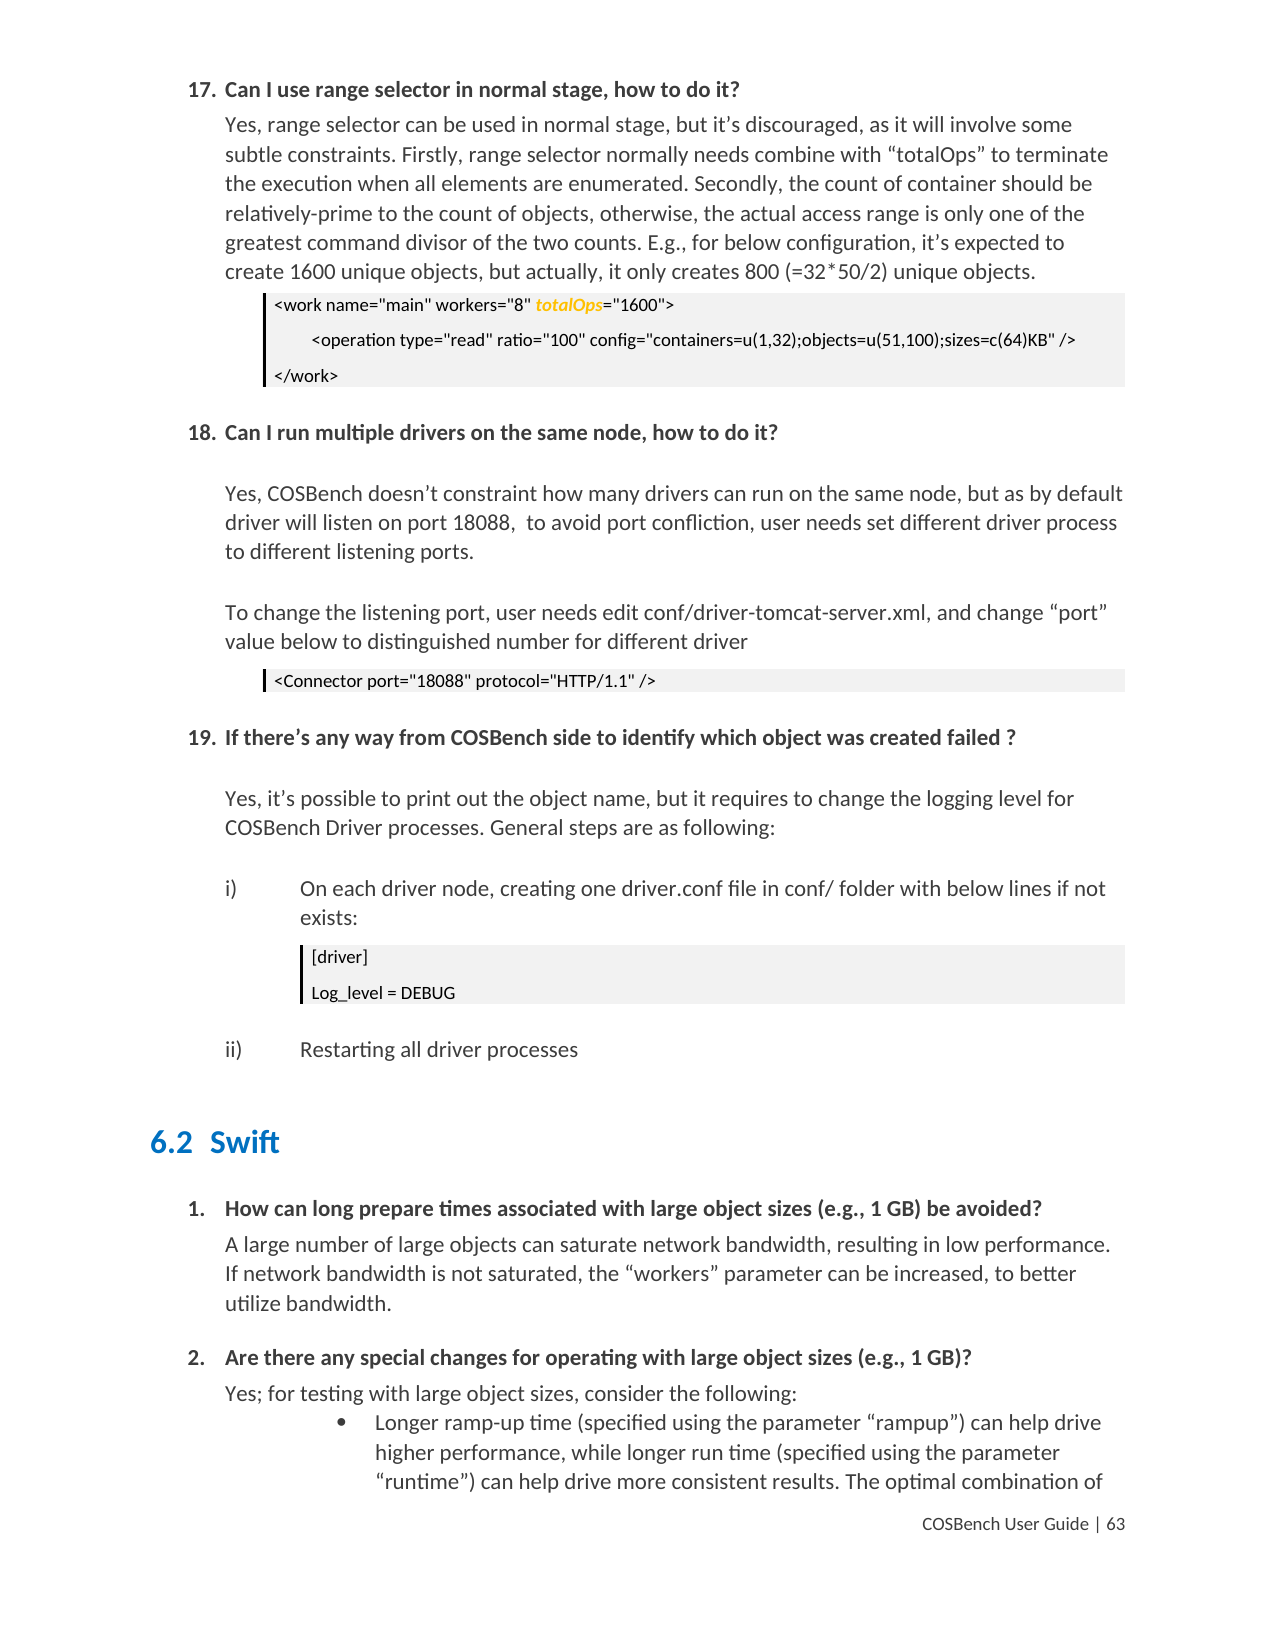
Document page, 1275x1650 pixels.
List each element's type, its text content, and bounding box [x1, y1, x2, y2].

text Yes, range selector can be used in normal stage, but it’s discouraged, as it will involve some subtle constraints. Firstly, range selector normally needs combine with “totalOps” to terminate the execution when all elements are enumerated. Secondly, the count of container should be relatively-prime to the count of objects, otherwise, the actual access range is only one of the greatest command divisor of the two counts. E.g., for below configuration, it’s expected to create 1600 unique objects, but actually, it only creates 800 (=32*50/2) unique objects. [225, 111, 1125, 286]
list On each driver node, creating one driver.conf file in conf/ folder with below lines if not exists: [225, 874, 1125, 932]
list Can I run multiple drivers on the same node, how to do it? [187, 418, 1125, 446]
text <operation type="read" ratio="100" config="containers=u(1,32);objects=u(51,100);sizes=c(64)KB" /> [266, 328, 1125, 351]
list Longer ramp-up time (specified using the parameter “rampup”) can help drive higher performance, while longer run time (specified using the parameter “runtime”) can help drive more consistent results. The optimal combination of [337, 1408, 1125, 1495]
text <work name="main" workers="8" totalOps="1600"> [266, 293, 1125, 316]
text </work> [266, 364, 1125, 387]
list How can long prepare times associated with large object sizes (e.g., 1 GB) be avoided? [187, 1194, 1125, 1223]
subtitle Swift [150, 1121, 1125, 1161]
text A large number of large objects can saturate network bandwidth, resulting in low performance. If network bandwidth is not saturated, the “workers” parameter can be increased, to better utilize bandwidth. [225, 1230, 1125, 1317]
text Yes, COSBench doesn’t constraint how many drivers can run on the same node, but as by default driver will listen on port 18088, to avoid port confliction, user needs set different driver process to different listening ports. [225, 479, 1125, 566]
list Restarting all driver processes [225, 1035, 1125, 1063]
text [driver] [303, 945, 1125, 968]
text Log_level = DEBUG [303, 981, 1125, 1004]
text <Connector port="18088" protocol="HTTP/1.1" /> [266, 669, 1125, 692]
text To change the listening port, user needs edit conf/driver-tomcat-server.xml, and change “port” value below to distinguished number for different driver [225, 598, 1125, 656]
text Yes, it’s possible to print out the object name, but it requires to change the logging level for COSBench Driver processes. General steps are as following: [225, 784, 1125, 842]
list Can I use range selector in normal stage, how to do it? [187, 75, 1125, 103]
list Are there any special changes for operating with large object sizes (e.g., 1 GB)? [187, 1343, 1125, 1371]
list If there’s any way from COSBench side to identify which object was created failed ? [187, 723, 1125, 752]
text Yes; for testing with large object sizes, consider the following: [225, 1379, 1125, 1407]
